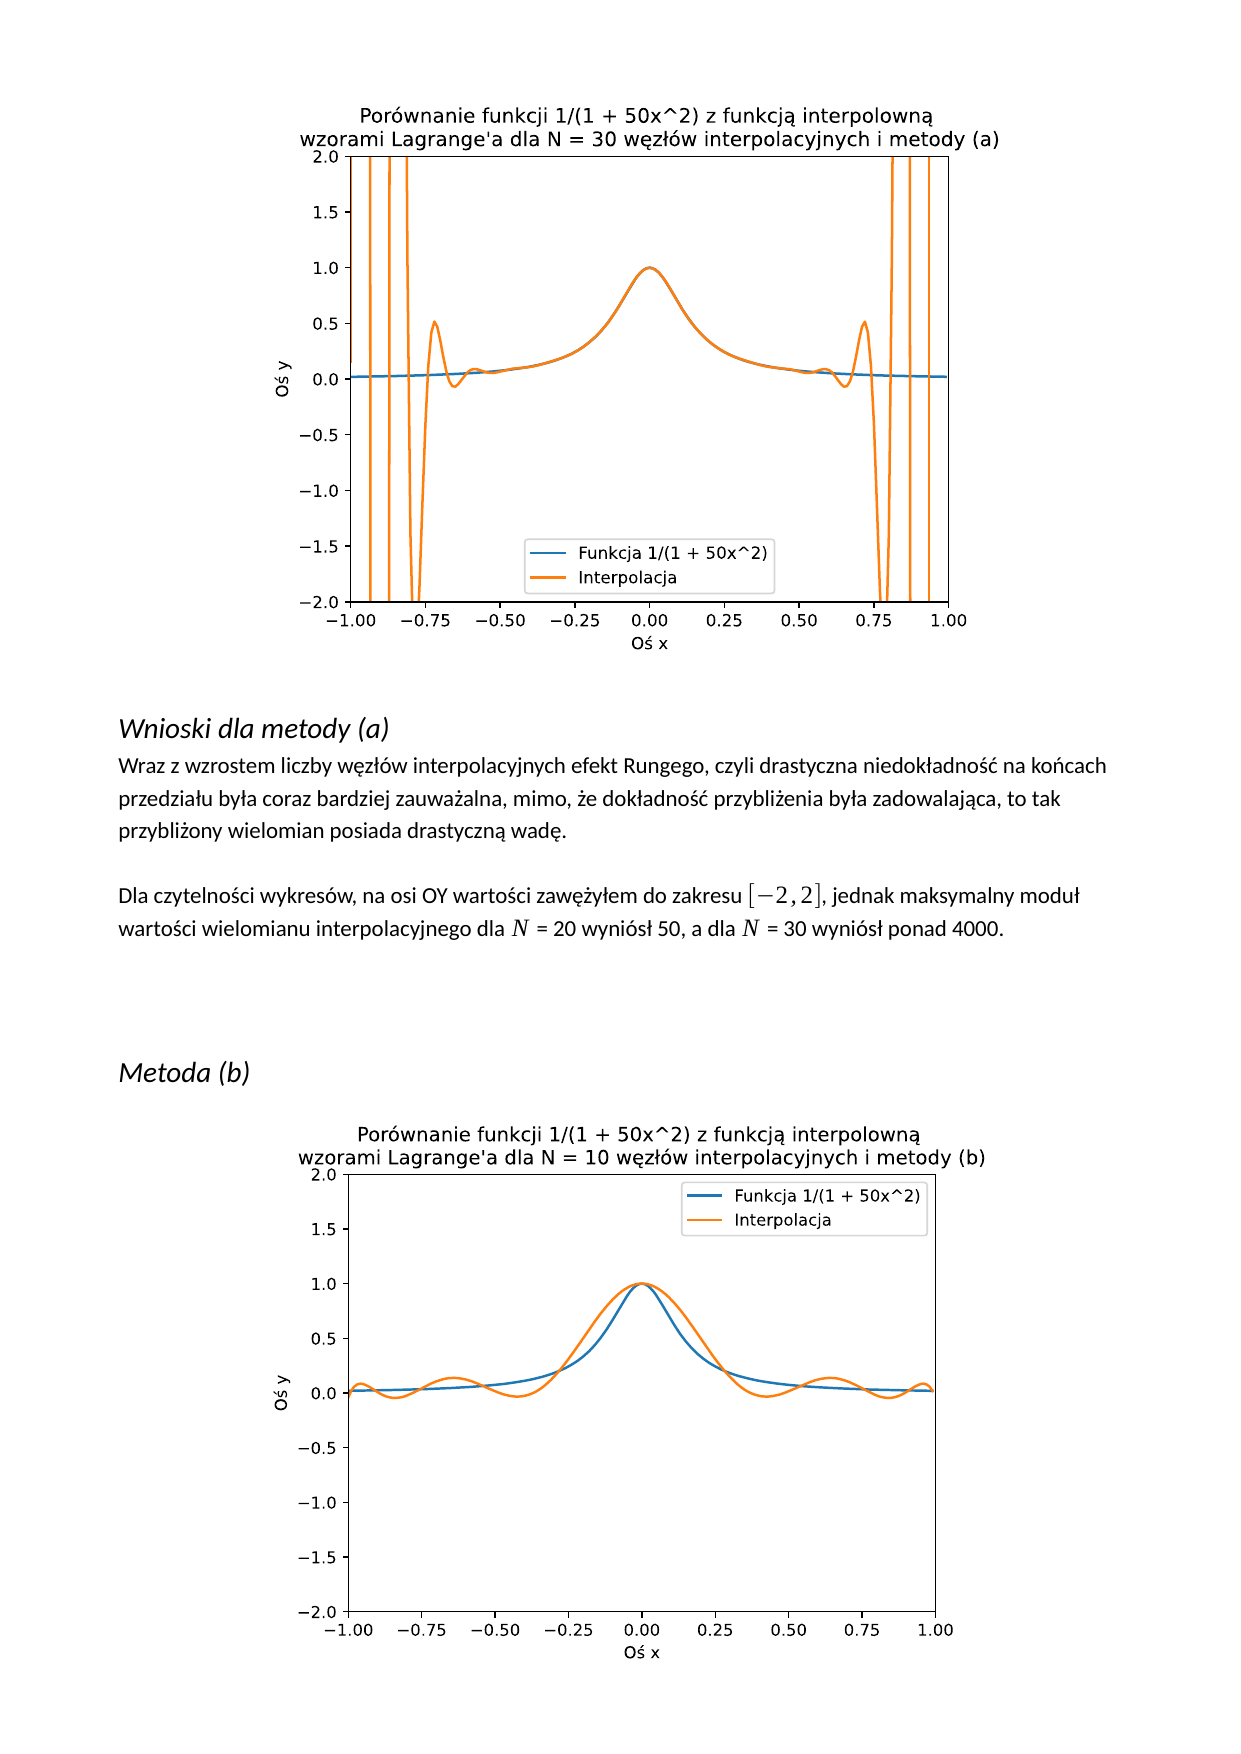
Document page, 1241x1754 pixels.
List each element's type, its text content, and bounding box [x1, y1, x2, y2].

text Dla czytelności wykresów, na osi OY wartości zawężyłem do zakresu , jednak maksymalny moduł wartości wielomianu interpolacyjnego dla = 20 wyniósł 50, a dla = 30 wyniósł ponad 4000. [118, 881, 1122, 942]
text Wnioski dla metody (a) [118, 711, 1122, 746]
text Wraz z wzrostem liczby węzłów interpolacyjnych efekt Rungego, czyli drastyczna niedokładność na końcach przedziału była coraz bardziej zauważalna, mimo, że dokładność przybliżenia była zadowalająca, to tak przybliżony wielomian posiada drastyczną wadę. [118, 751, 1122, 844]
text Metoda (b) [118, 1054, 1122, 1089]
